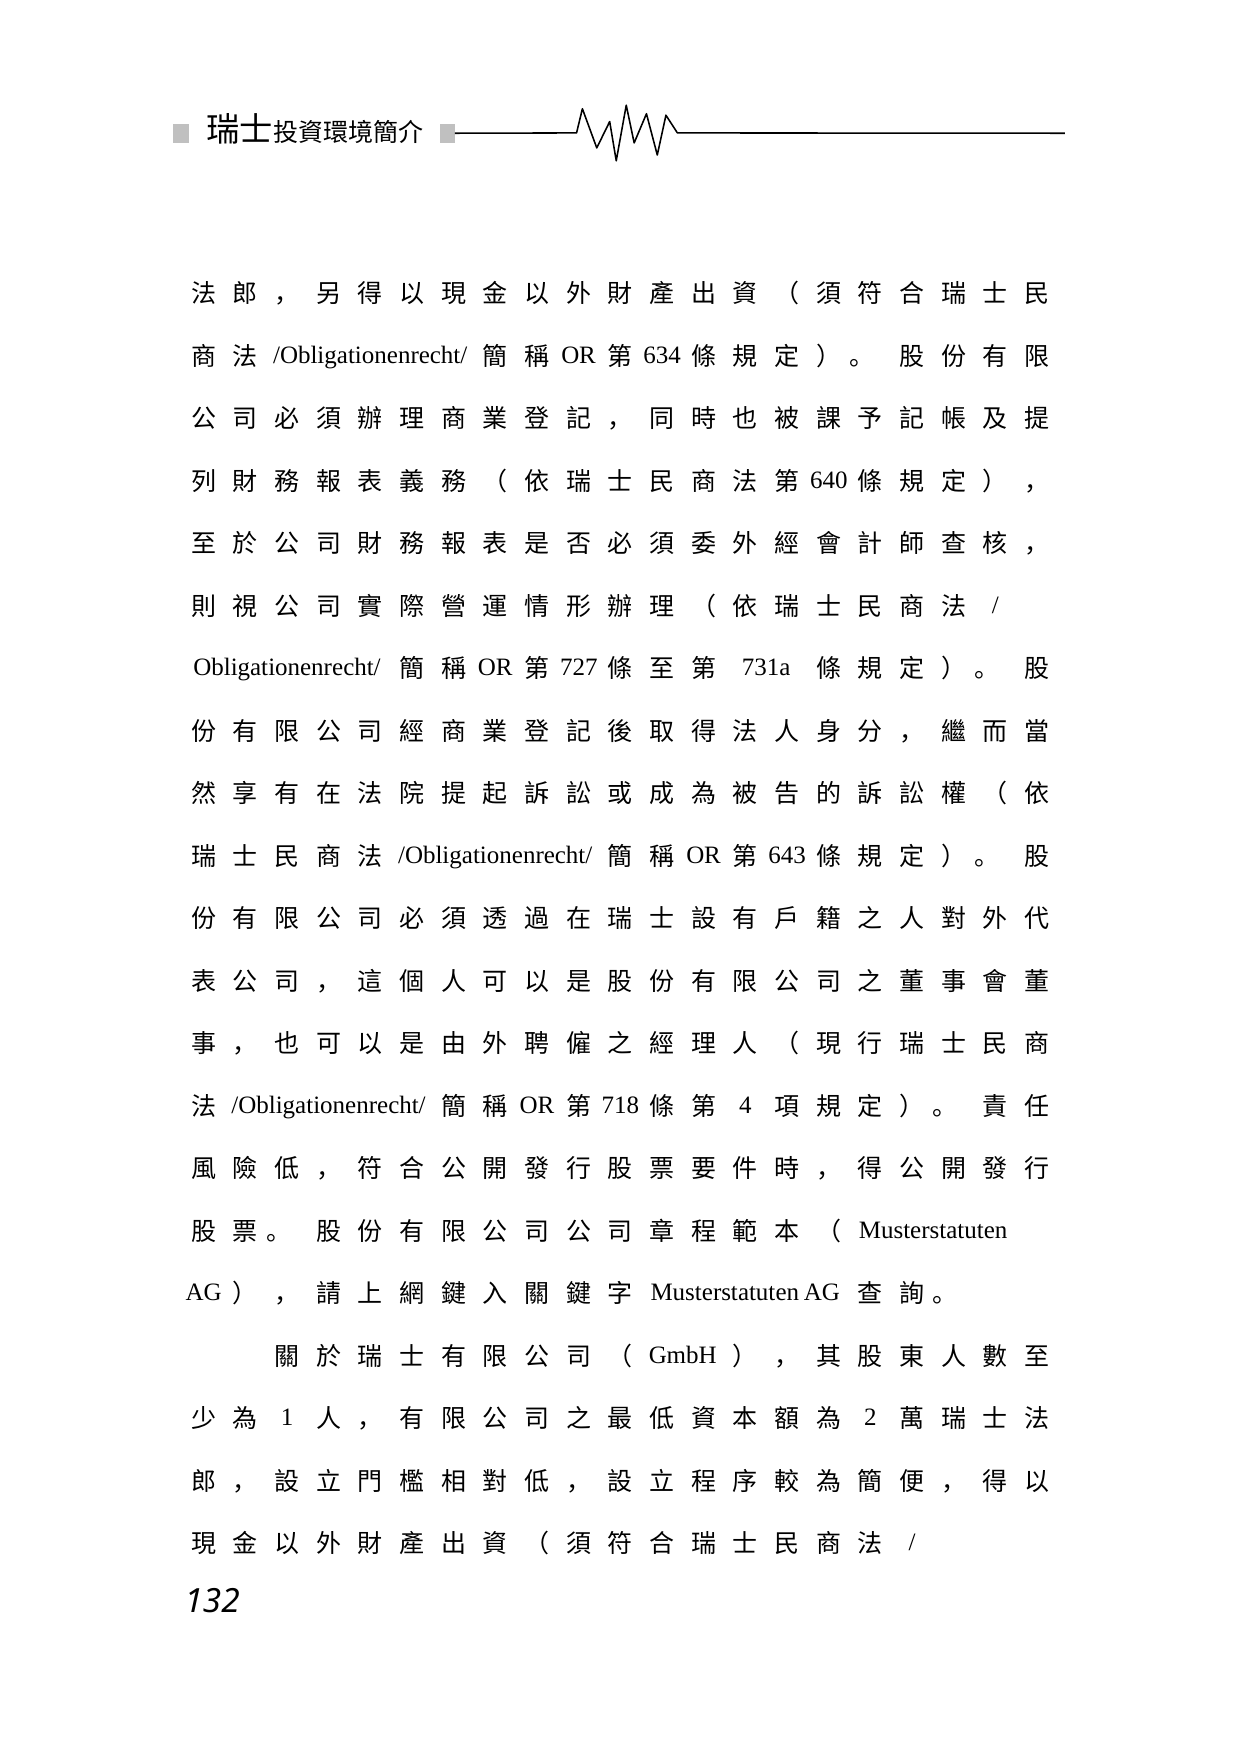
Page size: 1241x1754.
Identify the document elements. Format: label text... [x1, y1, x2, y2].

text 關於瑞士有限公司（GmbH），其股東人數至少為1人，有限公司之最低資本額為2萬瑞士法郎，設立門檻相對低，設立程序較為簡便，得以現金以外財產出資（須符合瑞士民商法/ [183, 1313, 1058, 1563]
text 法郎，另得以現金以外財產出資（須符合瑞士民商法/Obligationenrecht/簡稱OR第634條規定）。股份有限公司必須辦理商業登記，同時也被課予記帳及提列財務報表義務（依瑞士民商法第640條規定），至於公司財務報表是否必須委外經會計師查核，則視公司實際營運情形辦理（依瑞士民商法/Obligationenrecht/簡稱OR第727條至第731a條規定）。股份有限公司經商業登記後取得法人身分，繼而當然享有在法院提起訴訟或成為被告的訴訟權（依瑞士民商法/Obligationenrecht/簡稱OR第643條規定）。股份有限公司必須透過在瑞士設有戶籍之人對外代表公司，這個人可以是股份有限公司之董事會董事，也可以是由外聘僱之經理人（現行瑞士民商法/Obligationenrecht/簡稱OR第718條第4項規定）。責任風險低，符合公開發行股票要件時，得公開發行股票。股份有限公司公司章程範本（Musterstatuten AG），請上網鍵入關鍵字Musterstatuten AG查詢。 [183, 250, 1058, 1313]
